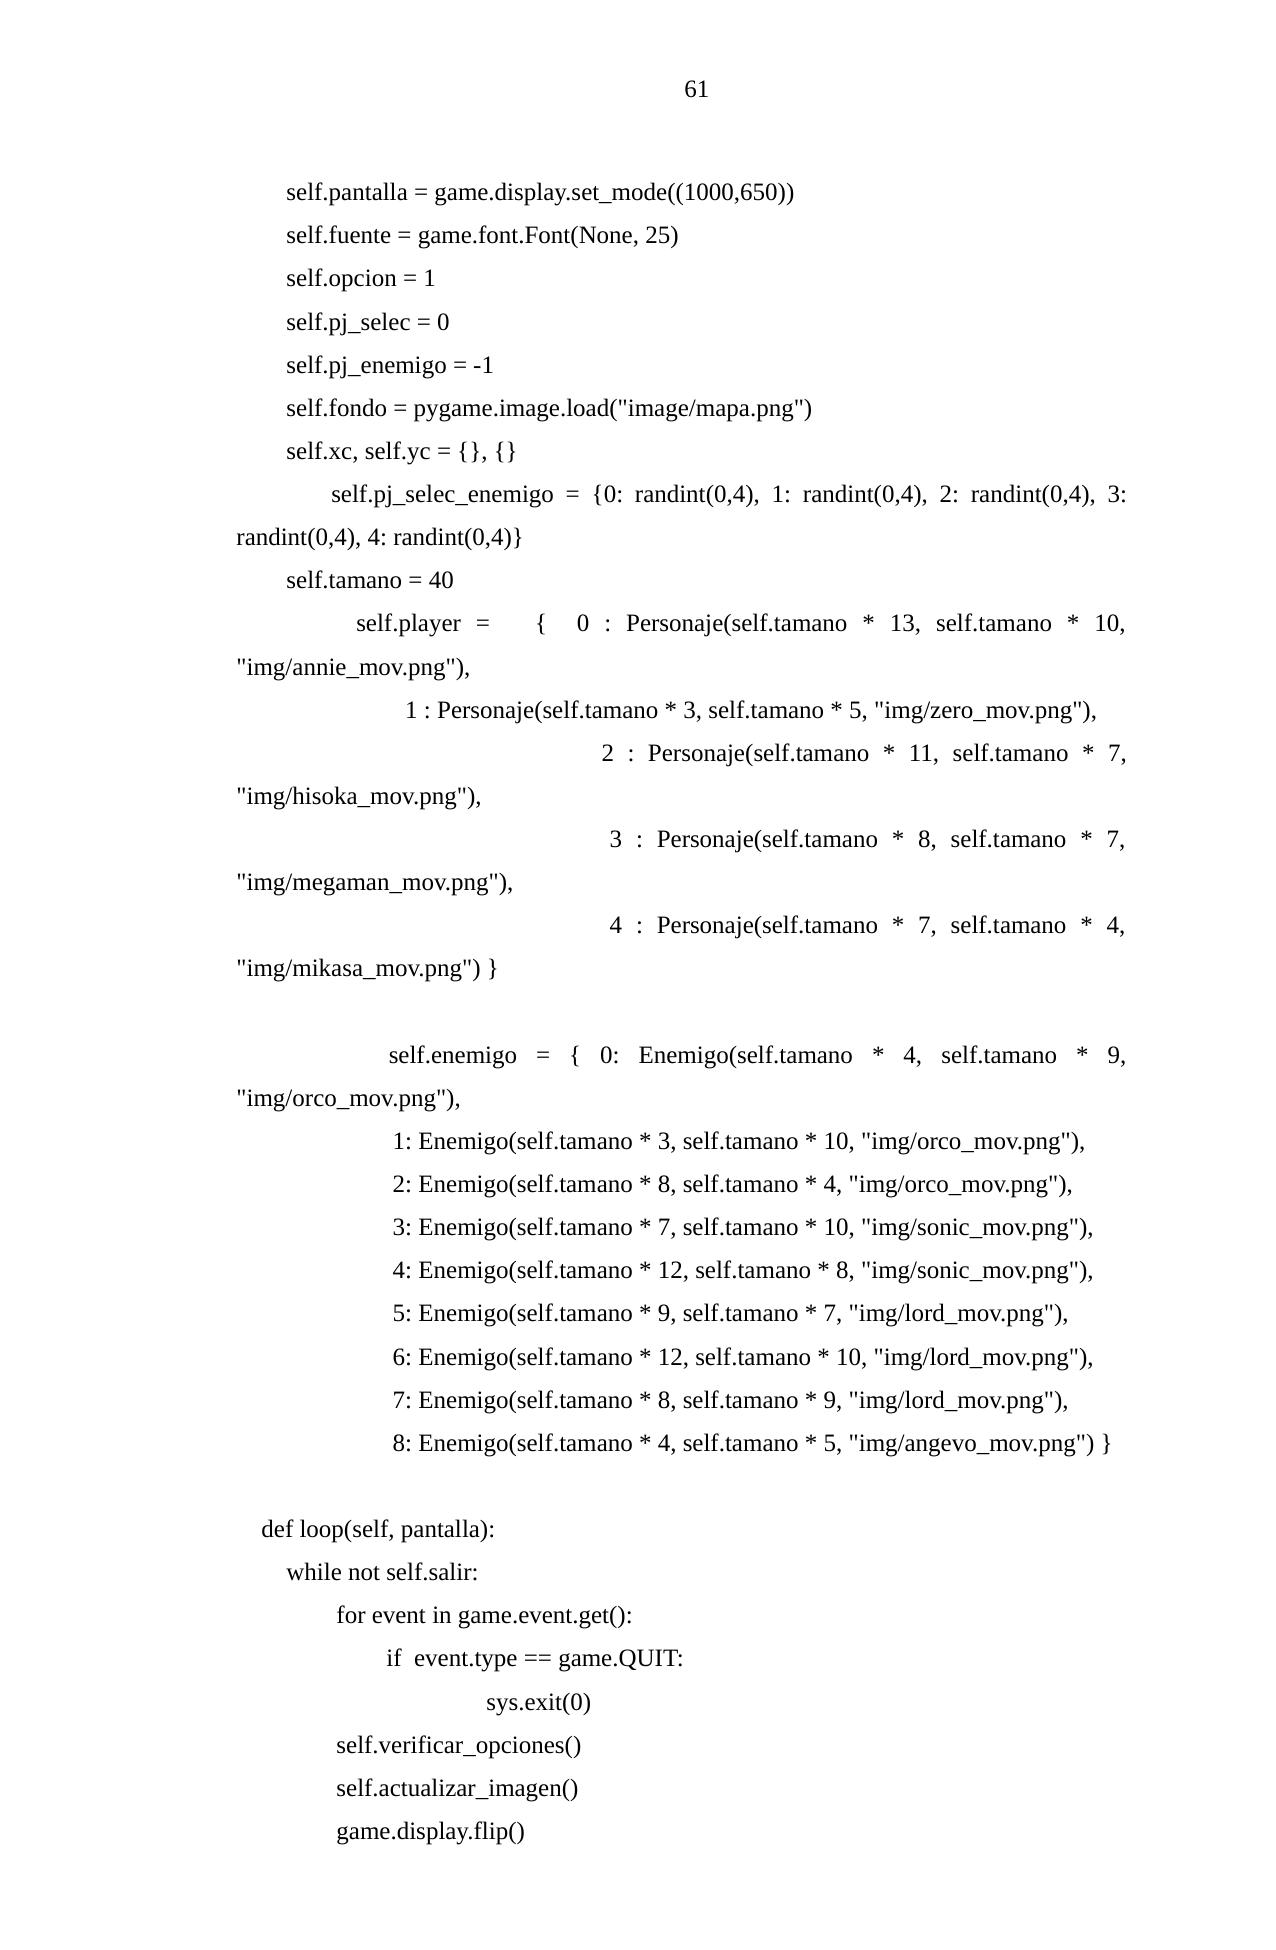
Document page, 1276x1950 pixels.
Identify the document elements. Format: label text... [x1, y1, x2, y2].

text self.xc, self.yc = {}, {} [236, 436, 1128, 465]
text 8: Enemigo(self.tamano * 4, self.tamano * 5, "img/angevo_mov.png") } [236, 1428, 1128, 1457]
text 2 : Personaje(self.tamano * 11, self.tamano * 7, "img/hisoka_mov.png"), [236, 738, 1128, 810]
text def loop(self, pantalla): [236, 1514, 1128, 1543]
text 3 : Personaje(self.tamano * 8, self.tamano * 7, "img/megaman_mov.png"), [236, 824, 1128, 896]
text 3: Enemigo(self.tamano * 7, self.tamano * 10, "img/sonic_mov.png"), [236, 1212, 1128, 1241]
text 4 : Personaje(self.tamano * 7, self.tamano * 4, "img/mikasa_mov.png") } [236, 910, 1128, 982]
text 1: Enemigo(self.tamano * 3, self.tamano * 10, "img/orco_mov.png"), [236, 1126, 1128, 1155]
text 5: Enemigo(self.tamano * 9, self.tamano * 7, "img/lord_mov.png"), [236, 1298, 1128, 1327]
text 7: Enemigo(self.tamano * 8, self.tamano * 9, "img/lord_mov.png"), [236, 1385, 1128, 1413]
text self.opcion = 1 [236, 263, 1128, 292]
text 6: Enemigo(self.tamano * 12, self.tamano * 10, "img/lord_mov.png"), [236, 1342, 1128, 1370]
text self.player = { 0 : Personaje(self.tamano * 13, self.tamano * 10, "img/annie_mov.png"), [236, 608, 1128, 680]
text 1 : Personaje(self.tamano * 3, self.tamano * 5, "img/zero_mov.png"), [236, 695, 1128, 723]
text game.display.flip() [236, 1816, 1128, 1845]
text self.pj_selec_enemigo = {0: randint(0,4), 1: randint(0,4), 2: randint(0,4), 3: randint(0,4), 4: randint(0,4)} [236, 479, 1128, 551]
text self.fondo = pygame.image.load("image/mapa.png") [236, 393, 1128, 422]
text self.enemigo = { 0: Enemigo(self.tamano * 4, self.tamano * 9, "img/orco_mov.png"), [236, 1040, 1128, 1112]
text self.tamano = 40 [236, 565, 1128, 594]
text self.pj_selec = 0 [236, 307, 1128, 335]
text self.pj_enemigo = -1 [236, 350, 1128, 378]
text 2: Enemigo(self.tamano * 8, self.tamano * 4, "img/orco_mov.png"), [236, 1169, 1128, 1198]
text sys.exit(0) [236, 1687, 1128, 1715]
text self.fuente = game.font.Font(None, 25) [236, 220, 1128, 249]
text if event.type == game.QUIT: [236, 1643, 1128, 1672]
text self.pantalla = game.display.set_mode((1000,650)) [236, 177, 1128, 206]
text self.actualizar_imagen() [236, 1773, 1128, 1802]
text for event in game.event.get(): [236, 1600, 1128, 1629]
text while not self.salir: [236, 1557, 1128, 1586]
text self.verificar_opciones() [236, 1730, 1128, 1758]
text 4: Enemigo(self.tamano * 12, self.tamano * 8, "img/sonic_mov.png"), [236, 1255, 1128, 1284]
